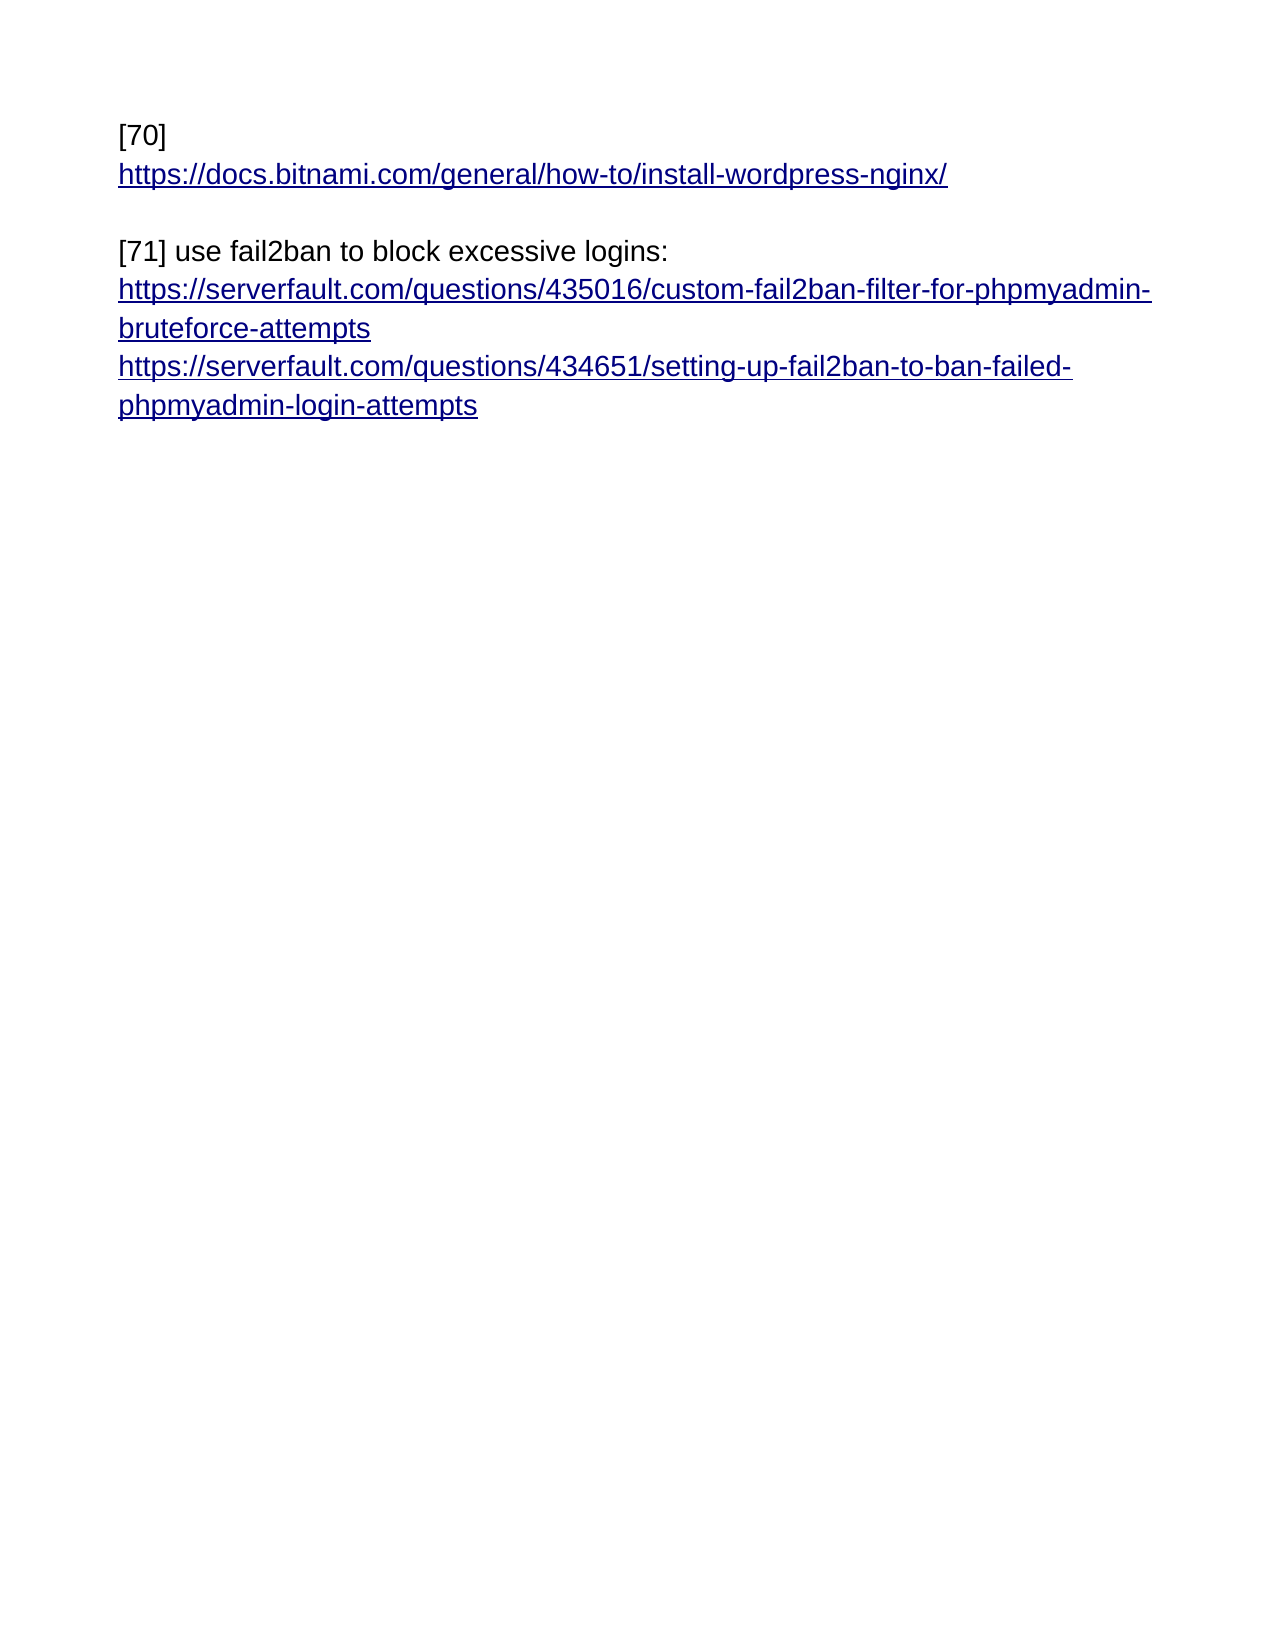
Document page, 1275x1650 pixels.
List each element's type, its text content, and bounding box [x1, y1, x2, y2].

text [70] [118, 118, 1157, 152]
text [71] use fail2ban to block excessive logins: [118, 234, 1157, 267]
text https://serverfault.com/questions/435016/custom-fail2ban-filter-for-phpmyadmin-bruteforce-attempts [118, 272, 1157, 344]
text https://docs.bitnami.com/general/how-to/install-wordpress-nginx/ [118, 157, 1157, 190]
text https://serverfault.com/questions/434651/setting-up-fail2ban-to-ban-failed-phpmyadmin-login-attempts [118, 349, 1157, 421]
